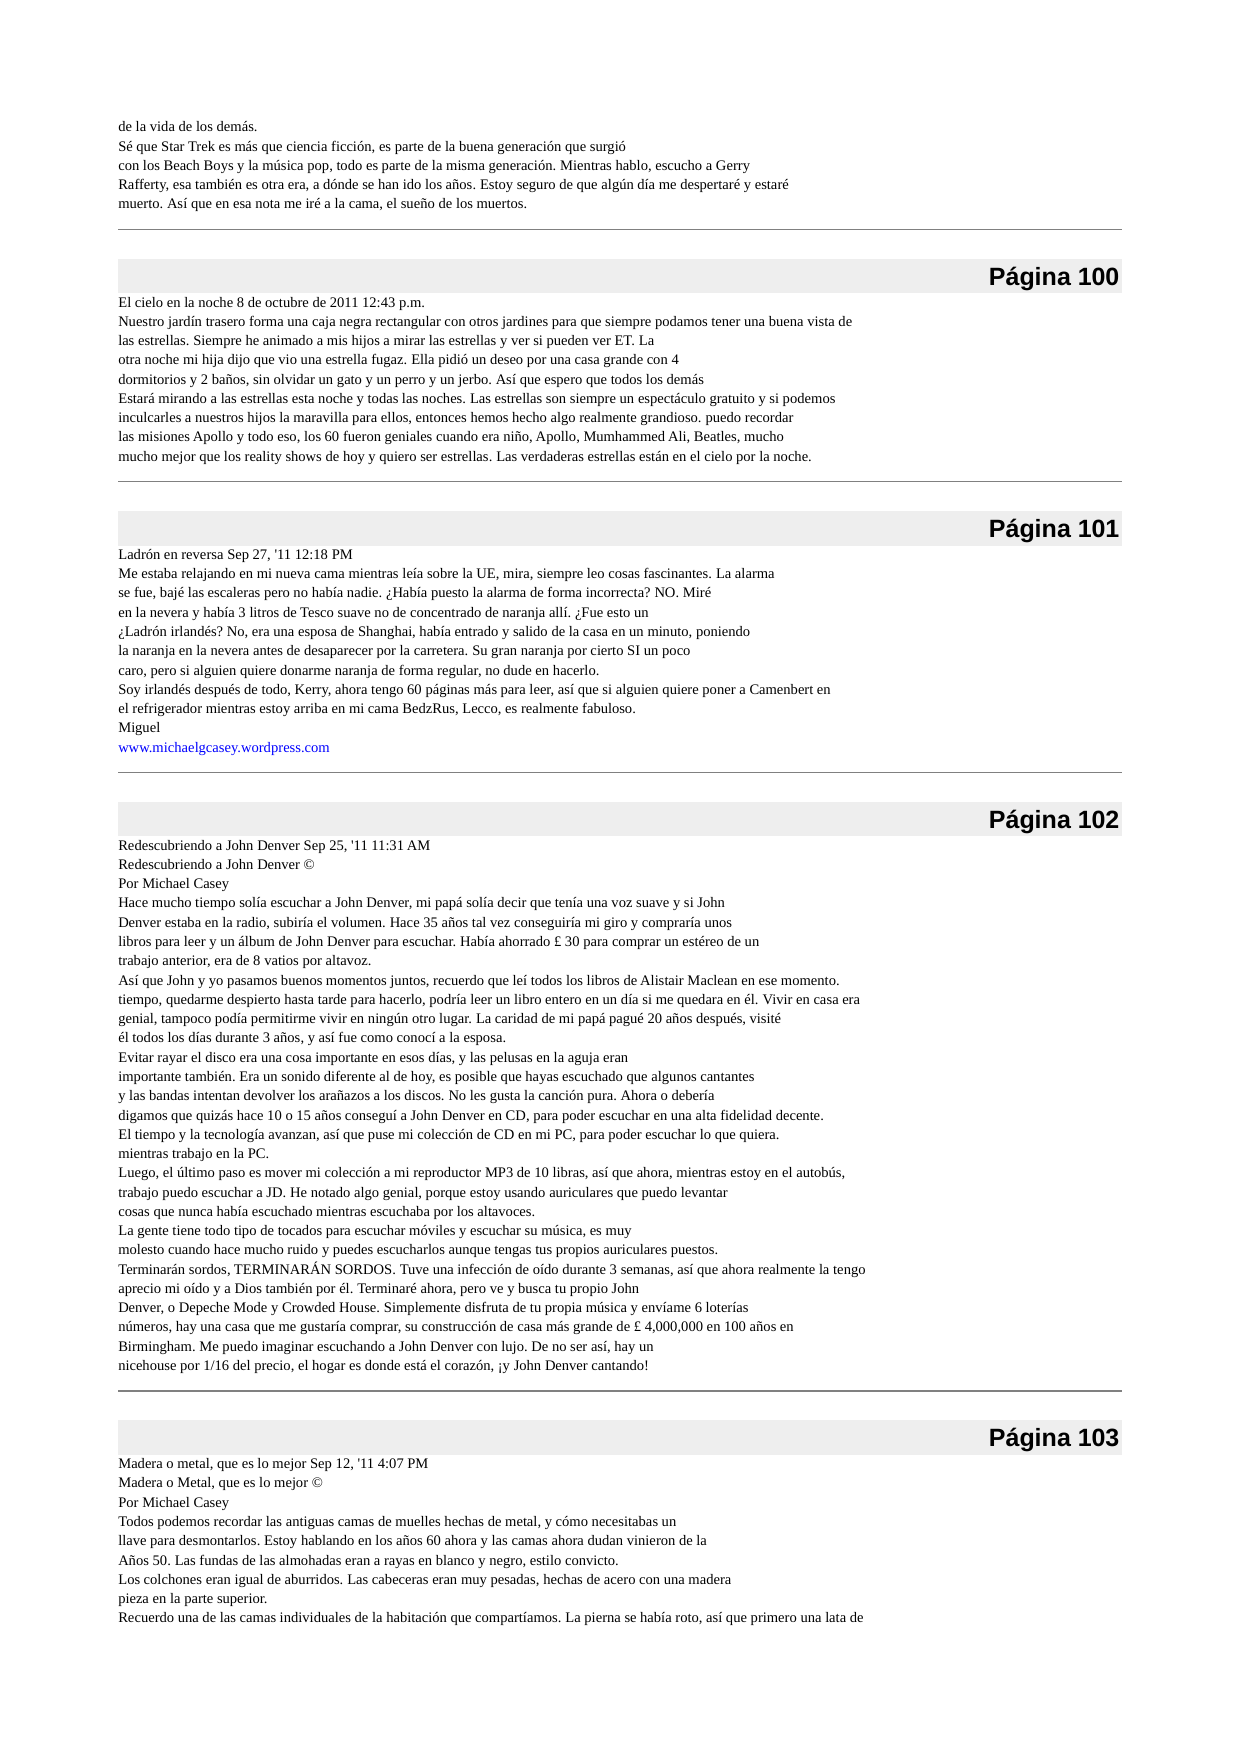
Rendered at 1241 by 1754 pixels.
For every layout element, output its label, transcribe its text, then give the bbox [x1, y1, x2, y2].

text Madera o Metal, que es lo mejor © [118, 1474, 1122, 1491]
text Todos podemos recordar las antiguas camas de muelles hechas de metal, y cómo necesitabas un [118, 1513, 1122, 1529]
text Redescubriendo a John Denver Sep 25, '11 11:31 AM [118, 836, 1122, 853]
text la naranja en la nevera antes de desaparecer por la carretera. Su gran naranja por cierto SI un poco [118, 642, 1122, 659]
text de la vida de los demás. [118, 118, 1122, 135]
text www.michaelgcasey.wordpress.com [118, 738, 1122, 755]
text El tiempo y la tecnología avanzan, así que puse mi colección de CD en mi PC, para poder escuchar lo que quiera. [118, 1126, 1122, 1142]
text Ladrón en reversa Sep 27, '11 12:18 PM [118, 546, 1122, 562]
text las estrellas. Siempre he animado a mis hijos a mirar las estrellas y ver si pueden ver ET. La [118, 332, 1122, 349]
text mucho mejor que los reality shows de hoy y quiero ser estrellas. Las verdaderas estrellas están en el cielo por la noche. [118, 447, 1122, 464]
table_header Página 102 [118, 802, 1122, 836]
text Evitar rayar el disco era una cosa importante en esos días, y las pelusas en la aguja eran [118, 1048, 1122, 1065]
text inculcarles a nuestros hijos la maravilla para ellos, entonces hemos hecho algo realmente grandioso. puedo recordar [118, 409, 1122, 426]
text aprecio mi oído y a Dios también por él. Terminaré ahora, pero ve y busca tu propio John [118, 1280, 1122, 1296]
text cosas que nunca había escuchado mientras escuchaba por los altavoces. [118, 1203, 1122, 1219]
table_header Página 101 [118, 511, 1122, 546]
text Recuerdo una de las camas individuales de la habitación que compartíamos. La pierna se había roto, así que primero una lata de [118, 1609, 1122, 1626]
text Madera o metal, que es lo mejor Sep 12, '11 4:07 PM [118, 1455, 1122, 1472]
text las misiones Apollo y todo eso, los 60 fueron geniales cuando era niño, Apollo, Mumhammed Ali, Beatles, mucho [118, 428, 1122, 445]
text y las bandas intentan devolver los arañazos a los discos. No les gusta la canción pura. Ahora o debería [118, 1087, 1122, 1104]
text Me estaba relajando en mi nueva cama mientras leía sobre la UE, mira, siempre leo cosas fascinantes. La alarma [118, 565, 1122, 582]
text molesto cuando hace mucho ruido y puedes escucharlos aunque tengas tus propios auriculares puestos. [118, 1241, 1122, 1258]
text Rafferty, esa también es otra era, a dónde se han ido los años. Estoy seguro de que algún día me despertaré y estaré [118, 176, 1122, 193]
text trabajo puedo escuchar a JD. He notado algo genial, porque estoy usando auriculares que puedo levantar [118, 1183, 1122, 1200]
text Denver, o Depeche Mode y Crowded House. Simplemente disfruta de tu propia música y envíame 6 loterías [118, 1299, 1122, 1316]
text mientras trabajo en la PC. [118, 1145, 1122, 1162]
text Redescubriendo a John Denver © [118, 856, 1122, 872]
text nicehouse por 1/16 del precio, el hogar es donde está el corazón, ¡y John Denver cantando! [118, 1357, 1122, 1373]
table_header Página 100 [118, 259, 1122, 293]
text Luego, el último paso es mover mi colección a mi reproductor MP3 de 10 libras, así que ahora, mientras estoy en el autobús, [118, 1164, 1122, 1181]
text con los Beach Boys y la música pop, todo es parte de la misma generación. Mientras hablo, escucho a Gerry [118, 157, 1122, 173]
text Años 50. Las fundas de las almohadas eran a rayas en blanco y negro, estilo convicto. [118, 1551, 1122, 1568]
table_header Página 103 [118, 1420, 1122, 1455]
text llave para desmontarlos. Estoy hablando en los años 60 ahora y las camas ahora dudan vinieron de la [118, 1532, 1122, 1549]
text Hace mucho tiempo solía escuchar a John Denver, mi papá solía decir que tenía una voz suave y si John [118, 894, 1122, 911]
text Estará mirando a las estrellas esta noche y todas las noches. Las estrellas son siempre un espectáculo gratuito y si podemos [118, 390, 1122, 406]
text él todos los días durante 3 años, y así fue como conocí a la esposa. [118, 1029, 1122, 1046]
text caro, pero si alguien quiere donarme naranja de forma regular, no dude en hacerlo. [118, 661, 1122, 678]
text La gente tiene todo tipo de tocados para escuchar móviles y escuchar su música, es muy [118, 1222, 1122, 1239]
text genial, tampoco podía permitirme vivir en ningún otro lugar. La caridad de mi papá pagué 20 años después, visité [118, 1010, 1122, 1027]
text Por Michael Casey [118, 875, 1122, 892]
text Nuestro jardín trasero forma una caja negra rectangular con otros jardines para que siempre podamos tener una buena vista de [118, 313, 1122, 329]
text otra noche mi hija dijo que vio una estrella fugaz. Ella pidió un deseo por una casa grande con 4 [118, 351, 1122, 368]
text dormitorios y 2 baños, sin olvidar un gato y un perro y un jerbo. Así que espero que todos los demás [118, 370, 1122, 387]
text Denver estaba en la radio, subiría el volumen. Hace 35 años tal vez conseguiría mi giro y compraría unos [118, 913, 1122, 930]
text Los colchones eran igual de aburridos. Las cabeceras eran muy pesadas, hechas de acero con una madera [118, 1571, 1122, 1587]
text el refrigerador mientras estoy arriba en mi cama BedzRus, Lecco, es realmente fabuloso. [118, 700, 1122, 717]
text Miguel [118, 719, 1122, 736]
text en la nevera y había 3 litros de Tesco suave no de concentrado de naranja allí. ¿Fue esto un [118, 603, 1122, 620]
text se fue, bajé las escaleras pero no había nadie. ¿Había puesto la alarma de forma incorrecta? NO. Miré [118, 584, 1122, 601]
text El cielo en la noche 8 de octubre de 2011 12:43 p.m. [118, 293, 1122, 310]
text Así que John y yo pasamos buenos momentos juntos, recuerdo que leí todos los libros de Alistair Maclean en ese momento. [118, 971, 1122, 988]
text Soy irlandés después de todo, Kerry, ahora tengo 60 páginas más para leer, así que si alguien quiere poner a Camenbert en [118, 681, 1122, 697]
text números, hay una casa que me gustaría comprar, su construcción de casa más grande de £ 4,000,000 en 100 años en [118, 1318, 1122, 1335]
text pieza en la parte superior. [118, 1590, 1122, 1607]
text digamos que quizás hace 10 o 15 años conseguí a John Denver en CD, para poder escuchar en una alta fidelidad decente. [118, 1106, 1122, 1123]
text Birmingham. Me puedo imaginar escuchando a John Denver con lujo. De no ser así, hay un [118, 1337, 1122, 1354]
text importante también. Era un sonido diferente al de hoy, es posible que hayas escuchado que algunos cantantes [118, 1068, 1122, 1084]
text ¿Ladrón irlandés? No, era una esposa de Shanghai, había entrado y salido de la casa en un minuto, poniendo [118, 623, 1122, 639]
text Sé que Star Trek es más que ciencia ficción, es parte de la buena generación que surgió [118, 137, 1122, 154]
text Terminarán sordos, TERMINARÁN SORDOS. Tuve una infección de oído durante 3 semanas, así que ahora realmente la tengo [118, 1260, 1122, 1277]
text tiempo, quedarme despierto hasta tarde para hacerlo, podría leer un libro entero en un día si me quedara en él. Vivir en casa era [118, 991, 1122, 1007]
text trabajo anterior, era de 8 vatios por altavoz. [118, 952, 1122, 969]
text muerto. Así que en esa nota me iré a la cama, el sueño de los muertos. [118, 195, 1122, 212]
text libros para leer y un álbum de John Denver para escuchar. Había ahorrado £ 30 para comprar un estéreo de un [118, 933, 1122, 949]
text Por Michael Casey [118, 1493, 1122, 1510]
